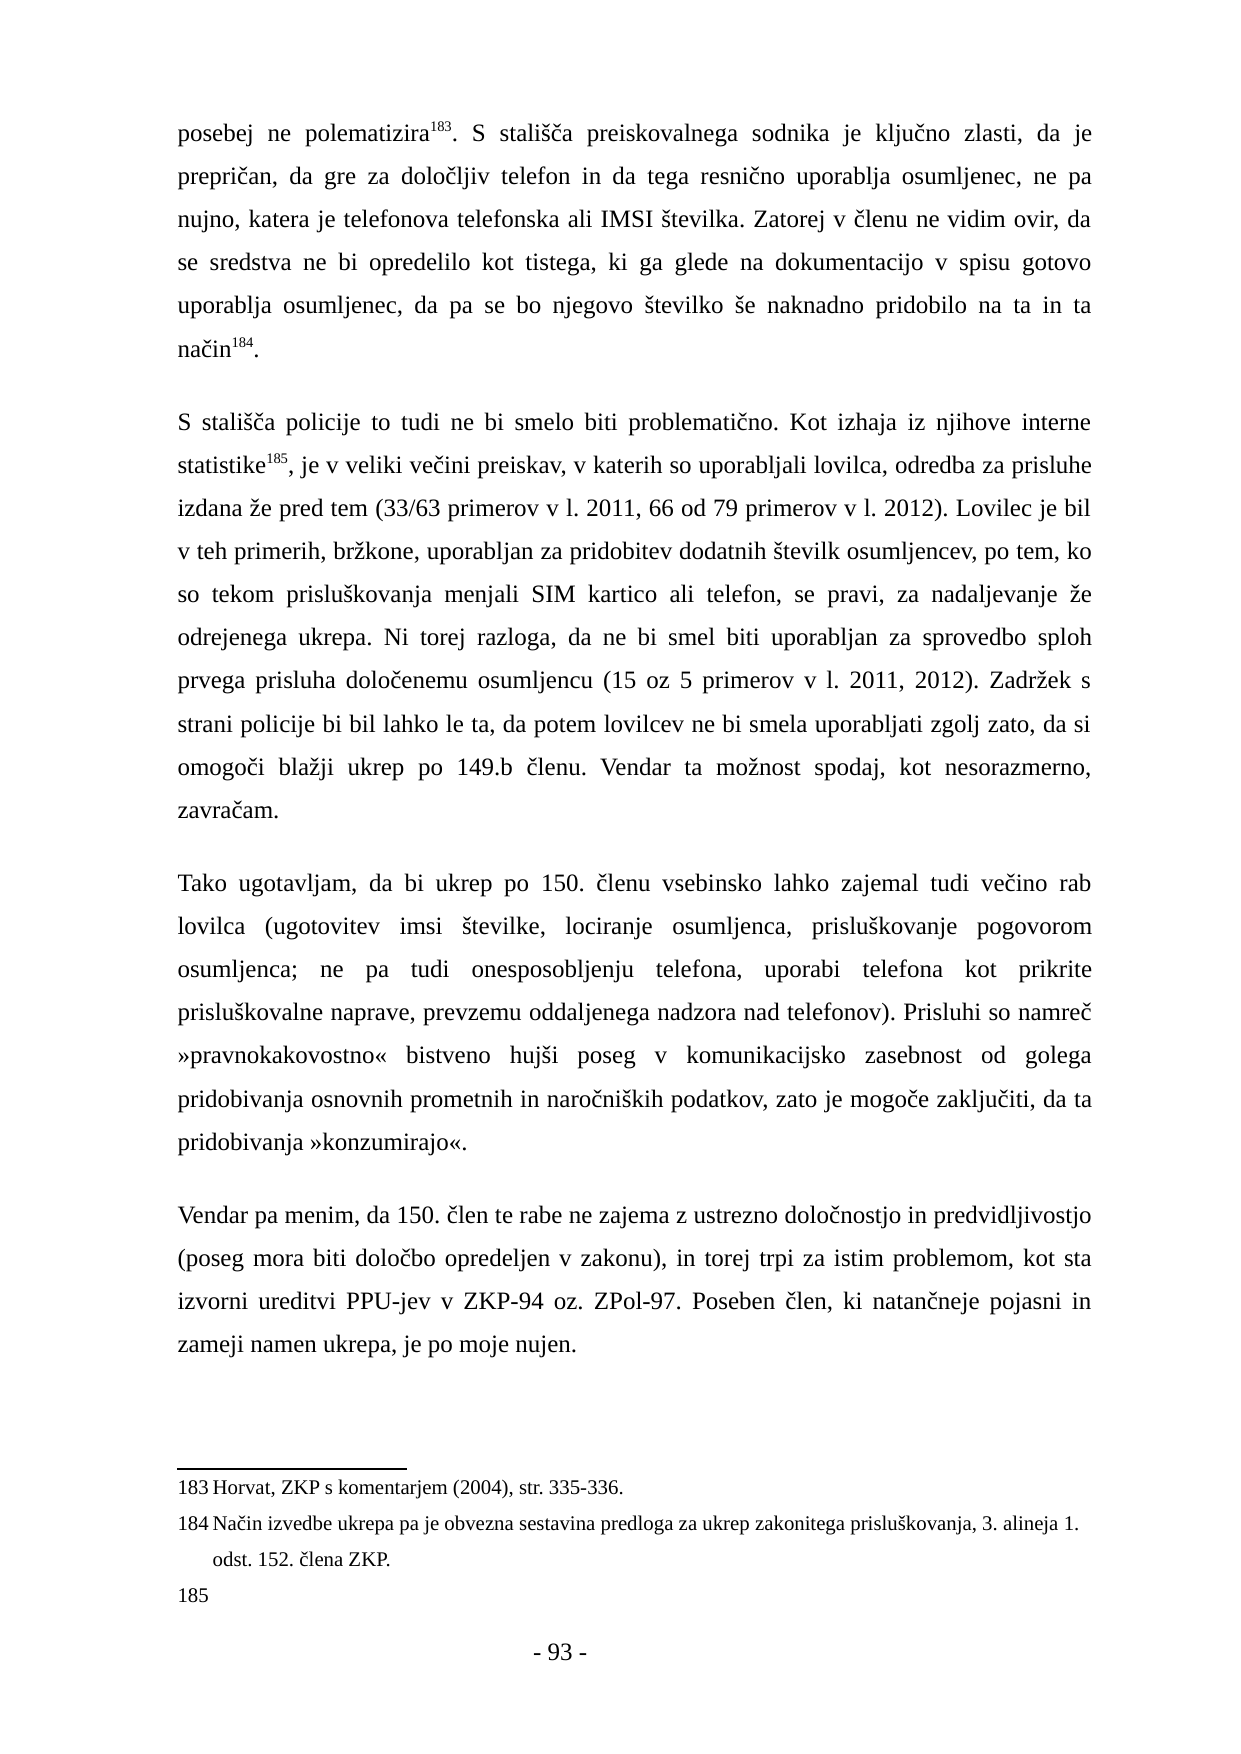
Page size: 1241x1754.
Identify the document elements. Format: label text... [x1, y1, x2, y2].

text posebej ne polematizira. S stališča preiskovalnega sodnika je ključno zlasti, da je prepričan, da gre za določljiv telefon in da tega resnično uporablja osumljenec, ne pa nujno, katera je telefonova telefonska ali IMSI številka. Zatorej v členu ne vidim ovir, da se sredstva ne bi opredelilo kot tistega, ki ga glede na dokumentacijo v spisu gotovo uporablja osumljenec, da pa se bo njegovo številko še naknadno pridobilo na ta in ta način. [177, 118, 1093, 362]
text Način izvedbe ukrepa pa je obvezna sestavina predloga za ukrep zakonitega prisluškovanja, 3. alineja 1. odst. 152. člena ZKP. [177, 1511, 1093, 1571]
text Tako ugotavljam, da bi ukrep po 150. členu vsebinsko lahko zajemal tudi večino rab lovilca (ugotovitev imsi številke, lociranje osumljenca, prisluškovanje pogovorom osumljenca; ne pa tudi onesposobljenju telefona, uporabi telefona kot prikrite prisluškovalne naprave, prevzemu oddaljenega nadzora nad telefonov). Prisluhi so namreč »pravnokakovostno« bistveno hujši poseg v komunikacijsko zasebnost od golega pridobivanja osnovnih prometnih in naročniških podatkov, zato je mogoče zaključiti, da ta pridobivanja »konzumirajo«. [177, 868, 1093, 1156]
text Horvat, ZKP s komentarjem (2004), str. 335-336. [177, 1475, 1093, 1499]
text Vendar pa menim, da 150. člen te rabe ne zajema z ustrezno določnostjo in predvidljivostjo (poseg mora biti določbo opredeljen v zakonu), in torej trpi za istim problemom, kot sta izvorni ureditvi PPU-jev v ZKP-94 oz. ZPol-97. Poseben člen, ki natančneje pojasni in zameji namen ukrepa, je po moje nujen. [177, 1200, 1093, 1358]
text S stališča policije to tudi ne bi smelo biti problematično. Kot izhaja iz njihove interne statistike, je v veliki večini preiskav, v katerih so uporabljali lovilca, odredba za prisluhe izdana že pred tem (33/63 primerov v l. 2011, 66 od 79 primerov v l. 2012). Lovilec je bil v teh primerih, bržkone, uporabljan za pridobitev dodatnih številk osumljencev, po tem, ko so tekom prisluškovanja menjali SIM kartico ali telefon, se pravi, za nadaljevanje že odrejenega ukrepa. Ni torej razloga, da ne bi smel biti uporabljan za sprovedbo sploh prvega prisluha določenemu osumljencu (15 oz 5 primerov v l. 2011, 2012). Zadržek s strani policije bi bil lahko le ta, da potem lovilcev ne bi smela uporabljati zgolj zato, da si omogoči blažji ukrep po 149.b členu. Vendar ta možnost spodaj, kot nesorazmerno, zavračam. [177, 407, 1093, 824]
